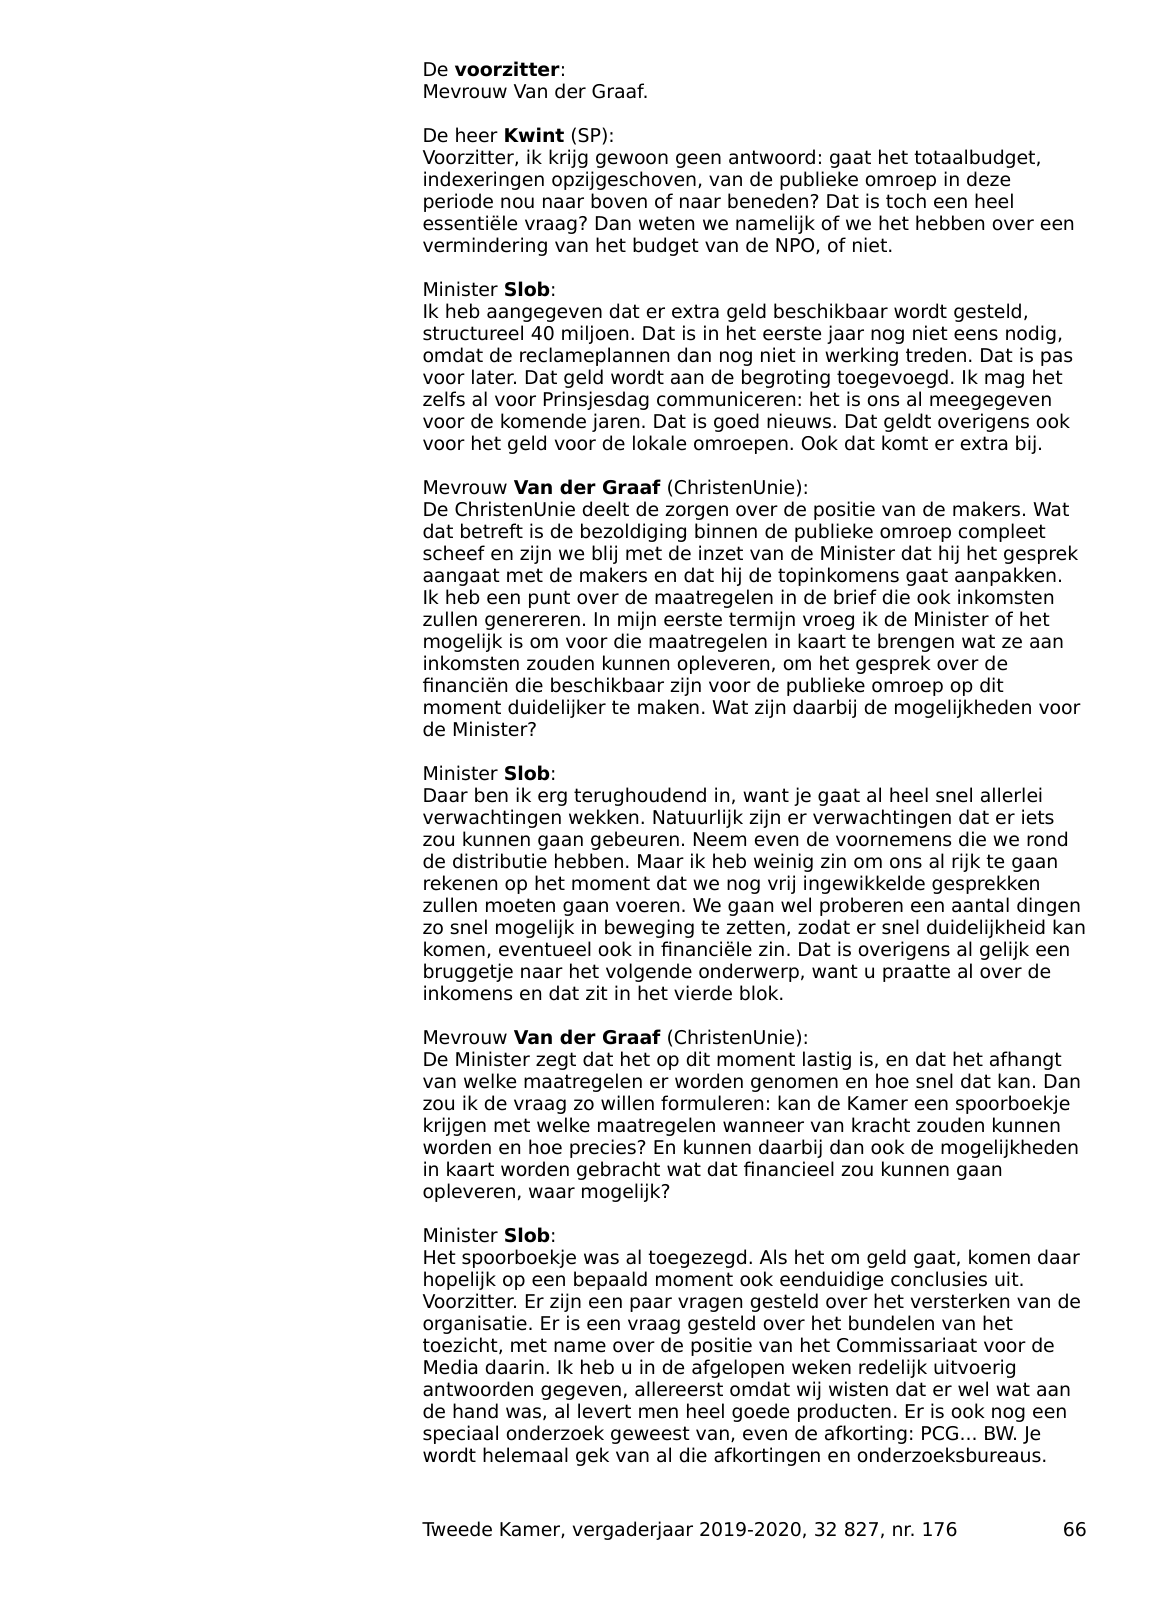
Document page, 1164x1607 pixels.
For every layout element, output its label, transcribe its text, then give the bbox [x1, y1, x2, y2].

text Ik heb aangegeven dat er extra geld beschikbaar wordt gesteld, structureel 40 miljoen. Dat is in het eerste jaar nog niet eens nodig, omdat de reclameplannen dan nog niet in werking treden. Dat is pas voor later. Dat geld wordt aan de begroting toegevoegd. Ik mag het zelfs al voor Prinsjesdag communiceren: het is ons al meegegeven voor de komende jaren. Dat is goed nieuws. Dat geldt overigens ook voor het geld voor de lokale omroepen. Ook dat komt er extra bij. [422, 301, 1087, 455]
text De Minister zegt dat het op dit moment lastig is, en dat het afhangt van welke maatregelen er worden genomen en hoe snel dat kan. Dan zou ik de vraag zo willen formuleren: kan de Kamer een spoorboekje krijgen met welke maatregelen wanneer van kracht zouden kunnen worden en hoe precies? En kunnen daarbij dan ook de mogelijkheden in kaart worden gebracht wat dat financieel zou kunnen gaan opleveren, waar mogelijk? [422, 1049, 1087, 1203]
text Minister Slob: [422, 763, 1087, 785]
text Minister Slob: [422, 279, 1087, 301]
text Voorzitter. Er zijn een paar vragen gesteld over het versterken van de organisatie. Er is een vraag gesteld over het bundelen van het toezicht, met name over de positie van het Commissariaat voor de Media daarin. Ik heb u in de afgelopen weken redelijk uitvoerig antwoorden gegeven, allereerst omdat wij wisten dat er wel wat aan de hand was, al levert men heel goede producten. Er is ook nog een speciaal onderzoek geweest van, even de afkorting: PCG... BW. Je wordt helemaal gek van al die afkortingen en onderzoeksbureaus. [422, 1291, 1087, 1467]
text Het spoorboekje was al toegezegd. Als het om geld gaat, komen daar hopelijk op een bepaald moment ook eenduidige conclusies uit. [422, 1247, 1087, 1291]
text Minister Slob: [422, 1225, 1087, 1247]
text De voorzitter: [422, 59, 1087, 81]
text De ChristenUnie deelt de zorgen over de positie van de makers. Wat dat betreft is de bezoldiging binnen de publieke omroep compleet scheef en zijn we blij met de inzet van de Minister dat hij het gesprek aangaat met de makers en dat hij de topinkomens gaat aanpakken. [422, 499, 1087, 587]
text Mevrouw Van der Graaf (ChristenUnie): [422, 477, 1087, 499]
text Mevrouw Van der Graaf (ChristenUnie): [422, 1027, 1087, 1049]
text De heer Kwint (SP): [422, 125, 1087, 147]
text Voorzitter, ik krijg gewoon geen antwoord: gaat het totaalbudget, indexeringen opzijgeschoven, van de publieke omroep in deze periode nou naar boven of naar beneden? Dat is toch een heel essentiële vraag? Dan weten we namelijk of we het hebben over een vermindering van het budget van de NPO, of niet. [422, 147, 1087, 257]
text Mevrouw Van der Graaf. [422, 81, 1087, 103]
text Ik heb een punt over de maatregelen in de brief die ook inkomsten zullen genereren. In mijn eerste termijn vroeg ik de Minister of het mogelijk is om voor die maatregelen in kaart te brengen wat ze aan inkomsten zouden kunnen opleveren, om het gesprek over de financiën die beschikbaar zijn voor de publieke omroep op dit moment duidelijker te maken. Wat zijn daarbij de mogelijkheden voor de Minister? [422, 587, 1087, 741]
text Daar ben ik erg terughoudend in, want je gaat al heel snel allerlei verwachtingen wekken. Natuurlijk zijn er verwachtingen dat er iets zou kunnen gaan gebeuren. Neem even de voornemens die we rond de distributie hebben. Maar ik heb weinig zin om ons al rijk te gaan rekenen op het moment dat we nog vrij ingewikkelde gesprekken zullen moeten gaan voeren. We gaan wel proberen een aantal dingen zo snel mogelijk in beweging te zetten, zodat er snel duidelijkheid kan komen, eventueel ook in financiële zin. Dat is overigens al gelijk een bruggetje naar het volgende onderwerp, want u praatte al over de inkomens en dat zit in het vierde blok. [422, 785, 1087, 1005]
